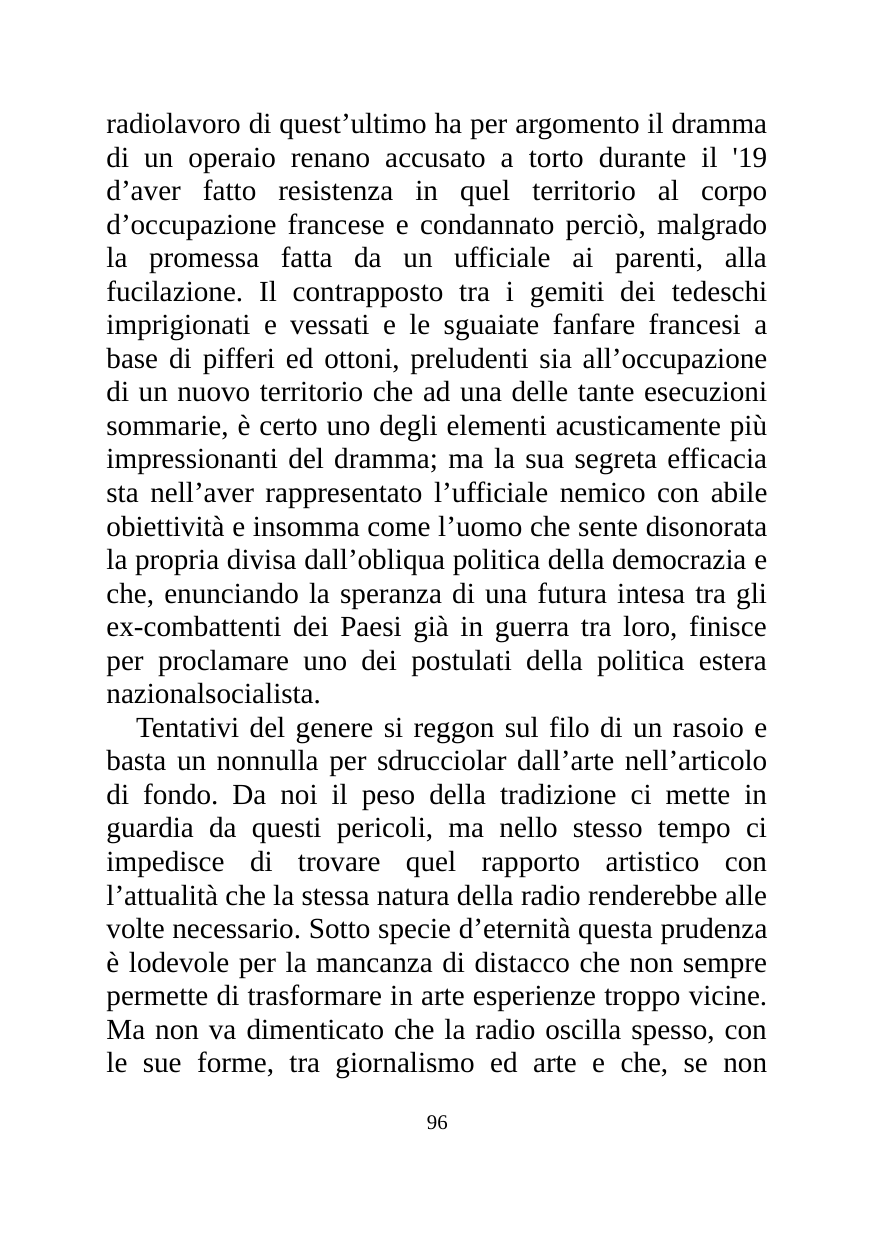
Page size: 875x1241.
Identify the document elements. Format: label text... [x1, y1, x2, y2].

text radiolavoro di quest’ultimo ha per argomento il dramma di un operaio renano accusato a torto durante il '19 d’aver fatto resistenza in quel territorio al corpo d’occupazione francese e condannato perciò, malgrado la promessa fatta da un ufficiale ai parenti, alla fucilazione. Il contrapposto tra i gemiti dei tedeschi imprigionati e vessati e le sguaiate fanfare francesi a base di pifferi ed ottoni, preludenti sia all’occupazione di un nuovo territorio che ad una delle tante esecuzioni sommarie, è certo uno degli elementi acusticamente più impressionanti del dramma; ma la sua segreta efficacia sta nell’aver rappresentato l’ufficiale nemico con abile obiettività e insomma come l’uomo che sente disonorata la propria divisa dall’obliqua politica della democrazia e che, enunciando la speranza di una futura intesa tra gli ex-combattenti dei Paesi già in guerra tra loro, finisce per proclamare uno dei postulati della politica estera nazionalsocialista. [106, 106, 768, 710]
text Tentativi del genere si reggon sul filo di un rasoio e basta un nonnulla per sdrucciolar dall’arte nell’articolo di fondo. Da noi il peso della tradizione ci mette in guardia da questi pericoli, ma nello stesso tempo ci impedisce di trovare quel rapporto artistico con l’attualità che la stessa natura della radio renderebbe alle volte necessario. Sotto specie d’eternità questa prudenza è lodevole per la mancanza di distacco che non sempre permette di trasformare in arte esperienze troppo vicine. Ma non va dimenticato che la radio oscilla spesso, con le sue forme, tra giornalismo ed arte e che, se non [106, 710, 768, 1079]
